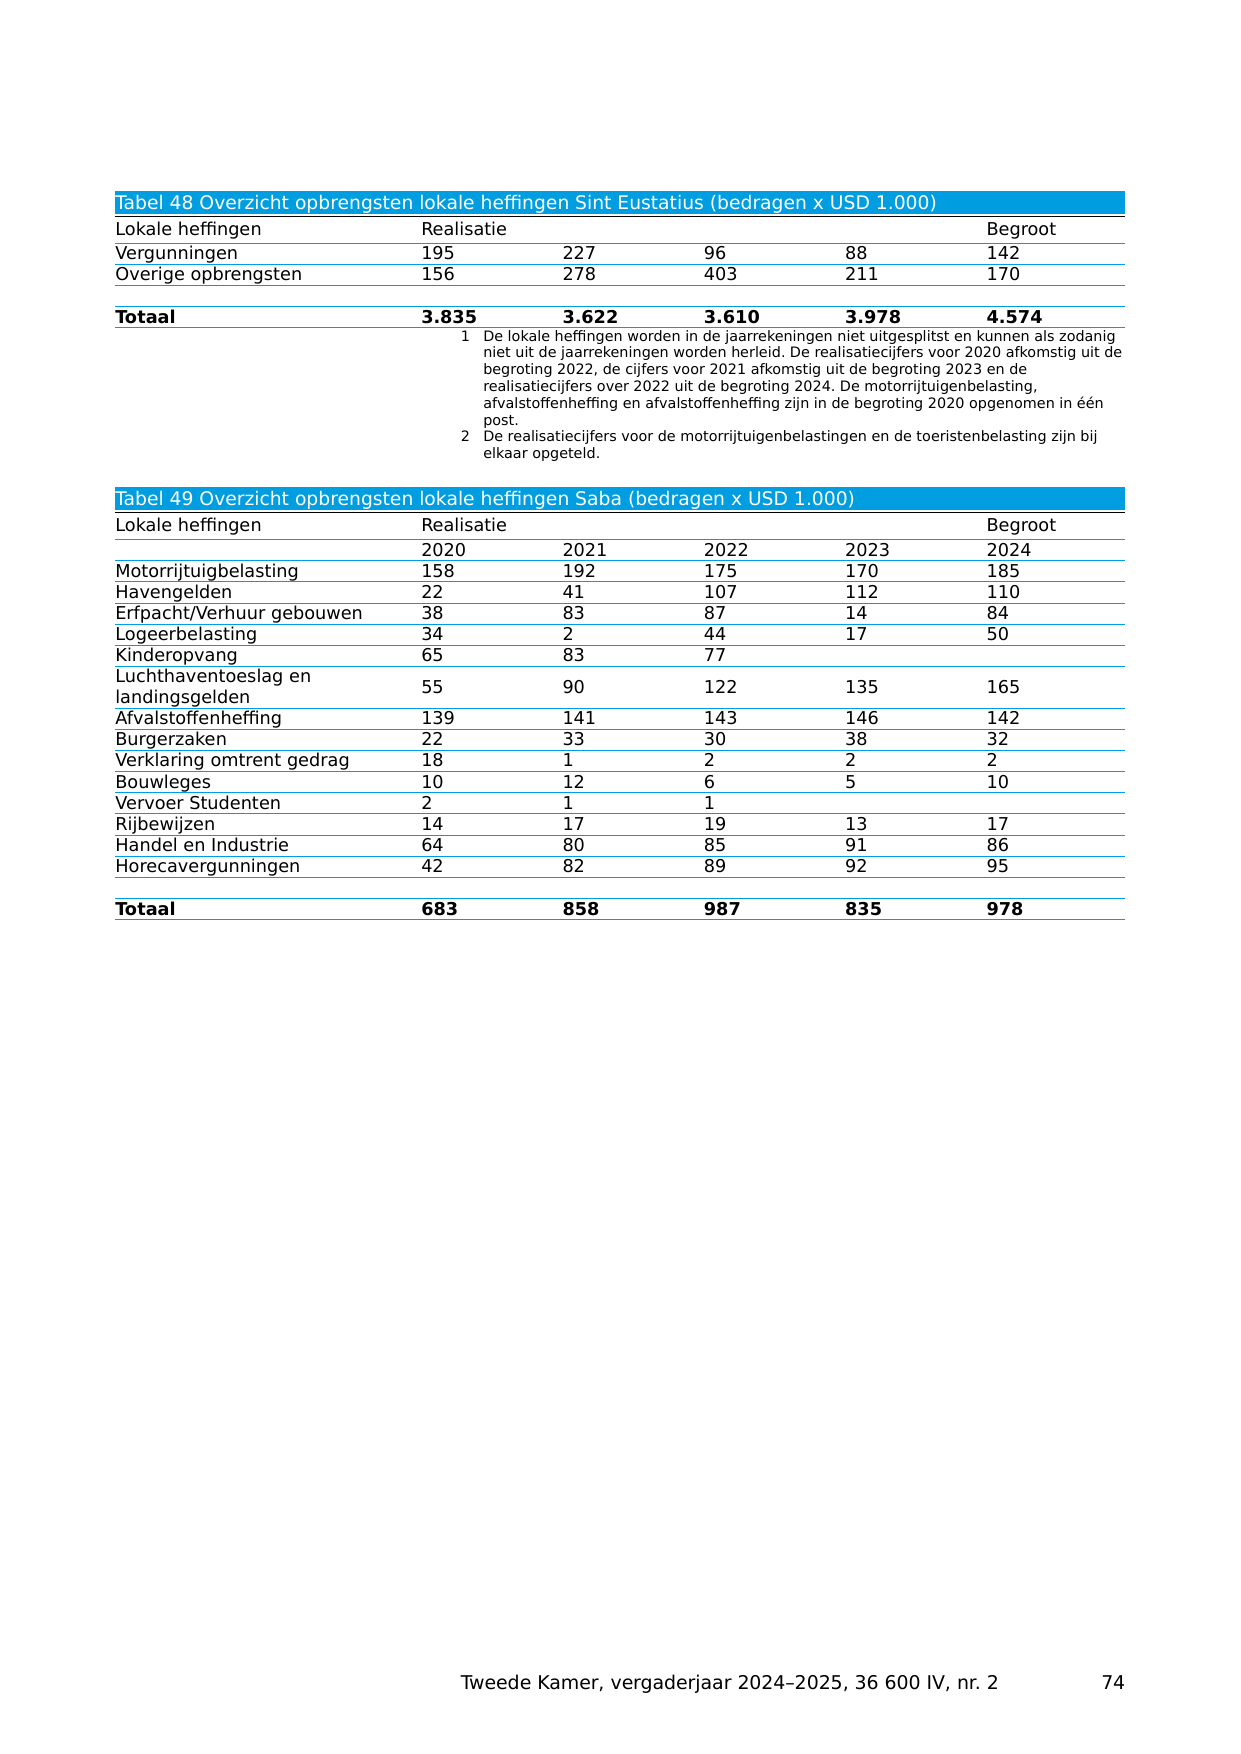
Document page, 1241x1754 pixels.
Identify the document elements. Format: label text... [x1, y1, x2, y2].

table_cell 12 [559, 772, 701, 792]
table_cell 3.610 [701, 307, 842, 327]
table_cell 42 [418, 857, 559, 877]
table_cell [418, 878, 559, 898]
table_cell 143 [701, 709, 842, 729]
table_cell 403 [701, 265, 842, 285]
table_cell 17 [559, 814, 701, 834]
table_cell 142 [984, 709, 1125, 729]
table_cell [842, 793, 983, 813]
table_cell Horecavergunningen [115, 857, 418, 877]
table_cell 139 [418, 709, 559, 729]
table_cell 44 [701, 625, 842, 645]
table_cell 2 [842, 751, 983, 771]
table_cell [842, 646, 983, 666]
table_cell 65 [418, 646, 559, 666]
table_cell Overige opbrengsten [115, 265, 418, 285]
table_cell Begroot [984, 513, 1125, 539]
table_cell Realisatie [418, 217, 983, 243]
table_cell 19 [701, 814, 842, 834]
table_cell 110 [984, 582, 1125, 602]
table_cell 89 [701, 857, 842, 877]
table_cell 3.622 [559, 307, 701, 327]
table_cell 146 [842, 709, 983, 729]
table_cell 1 [701, 793, 842, 813]
table_cell 156 [418, 265, 559, 285]
table_cell 195 [418, 244, 559, 264]
table_cell 14 [842, 604, 983, 623]
table_cell 4.574 [984, 307, 1125, 327]
table_cell [559, 878, 701, 898]
table_cell 13 [842, 814, 983, 834]
table_cell 22 [418, 730, 559, 750]
table_cell [115, 878, 418, 898]
table_cell Vervoer Studenten [115, 793, 418, 813]
table_cell 141 [559, 709, 701, 729]
table_cell 41 [559, 582, 701, 602]
table_cell 142 [984, 244, 1125, 264]
table_cell 1 [559, 751, 701, 771]
table_cell 2 [418, 793, 559, 813]
table_cell 185 [984, 561, 1125, 581]
table_cell Motorrijtuigbelasting [115, 561, 418, 581]
table_cell 10 [418, 772, 559, 792]
table_cell 96 [701, 244, 842, 264]
table_cell 107 [701, 582, 842, 602]
table_cell 38 [842, 730, 983, 750]
table_cell 95 [984, 857, 1125, 877]
table_cell 987 [701, 899, 842, 919]
table_cell 135 [842, 667, 983, 708]
table_cell Rijbewijzen [115, 814, 418, 834]
table_cell 2023 [842, 540, 983, 560]
table_cell 82 [559, 857, 701, 877]
table_cell Totaal [115, 899, 418, 919]
table_cell 192 [559, 561, 701, 581]
table_cell 10 [984, 772, 1125, 792]
table_cell Totaal [115, 307, 418, 327]
list De lokale heffingen worden in de jaarrekeningen niet uitgesplitst en kunnen als zodanig niet uit de jaarrekeningen worden herleid. De realisatiecijfers voor 2020 afkomstig uit de begroting 2022, de cijfers voor 2021 afkomstig uit de begroting 2023 en de realisatiecijfers over 2022 uit de begroting 2024. De motorrijtuigenbelasting, afvalstoffenheffing en afvalstoffenheffing zijn in de begroting 2020 opgenomen in één post. [461, 328, 1125, 428]
table_cell [115, 540, 418, 560]
list De realisatiecijfers voor de motorrijtuigenbelastingen en de toeristenbelasting zijn bij elkaar opgeteld. [461, 428, 1125, 462]
table_cell 3.835 [418, 307, 559, 327]
table_cell 83 [559, 604, 701, 623]
table_cell 80 [559, 836, 701, 856]
table_cell Luchthaventoeslag en landingsgelden [115, 667, 418, 708]
table_cell 211 [842, 265, 983, 285]
table_cell 86 [984, 836, 1125, 856]
table_cell 165 [984, 667, 1125, 708]
table_cell 170 [984, 265, 1125, 285]
table_cell 2 [984, 751, 1125, 771]
table_cell 2020 [418, 540, 559, 560]
table_cell 170 [842, 561, 983, 581]
table_cell 50 [984, 625, 1125, 645]
table_cell 835 [842, 899, 983, 919]
table_cell 112 [842, 582, 983, 602]
table_cell [701, 286, 842, 306]
table_cell [984, 286, 1125, 306]
table_cell 30 [701, 730, 842, 750]
table_cell 18 [418, 751, 559, 771]
table_cell 3.978 [842, 307, 983, 327]
table_cell [984, 646, 1125, 666]
table_cell 17 [984, 814, 1125, 834]
table_cell Lokale heffingen [115, 513, 418, 539]
table_cell [559, 286, 701, 306]
table_cell [701, 878, 842, 898]
table_cell 175 [701, 561, 842, 581]
table_cell 2024 [984, 540, 1125, 560]
table_cell Erfpacht/Verhuur gebouwen [115, 604, 418, 623]
table_cell 227 [559, 244, 701, 264]
table_cell Lokale heffingen [115, 217, 418, 243]
table_cell 22 [418, 582, 559, 602]
table_cell Afvalstoffenheffing [115, 709, 418, 729]
table_cell Bouwleges [115, 772, 418, 792]
table_cell 87 [701, 604, 842, 623]
table_cell 85 [701, 836, 842, 856]
table_cell 278 [559, 265, 701, 285]
table_cell Kinderopvang [115, 646, 418, 666]
table_cell Handel en Industrie [115, 836, 418, 856]
table_cell 64 [418, 836, 559, 856]
table_cell 1 [559, 793, 701, 813]
table_cell 38 [418, 604, 559, 623]
table_cell [842, 286, 983, 306]
table_cell Begroot [984, 217, 1125, 243]
table_cell [984, 793, 1125, 813]
table_cell 32 [984, 730, 1125, 750]
table_cell 83 [559, 646, 701, 666]
table_cell Logeerbelasting [115, 625, 418, 645]
table_cell 55 [418, 667, 559, 708]
table_cell 5 [842, 772, 983, 792]
table_cell 14 [418, 814, 559, 834]
table_cell 2 [701, 751, 842, 771]
table_cell 158 [418, 561, 559, 581]
table_cell 122 [701, 667, 842, 708]
table_cell Realisatie [418, 513, 983, 539]
table_cell 34 [418, 625, 559, 645]
table_cell [115, 286, 418, 306]
table_cell [418, 286, 559, 306]
table_cell Verklaring omtrent gedrag [115, 751, 418, 771]
table_cell Vergunningen [115, 244, 418, 264]
table_cell 17 [842, 625, 983, 645]
table_cell 84 [984, 604, 1125, 623]
table_cell 91 [842, 836, 983, 856]
table_cell 88 [842, 244, 983, 264]
table_cell Burgerzaken [115, 730, 418, 750]
table_cell 90 [559, 667, 701, 708]
table_cell [984, 878, 1125, 898]
table_cell 2022 [701, 540, 842, 560]
table_cell 978 [984, 899, 1125, 919]
table_cell 77 [701, 646, 842, 666]
table_cell 92 [842, 857, 983, 877]
table_cell 6 [701, 772, 842, 792]
table_cell 858 [559, 899, 701, 919]
table_cell Havengelden [115, 582, 418, 602]
table_cell 683 [418, 899, 559, 919]
table_cell 2021 [559, 540, 701, 560]
table_cell 2 [559, 625, 701, 645]
table_cell [842, 878, 983, 898]
table_cell 33 [559, 730, 701, 750]
